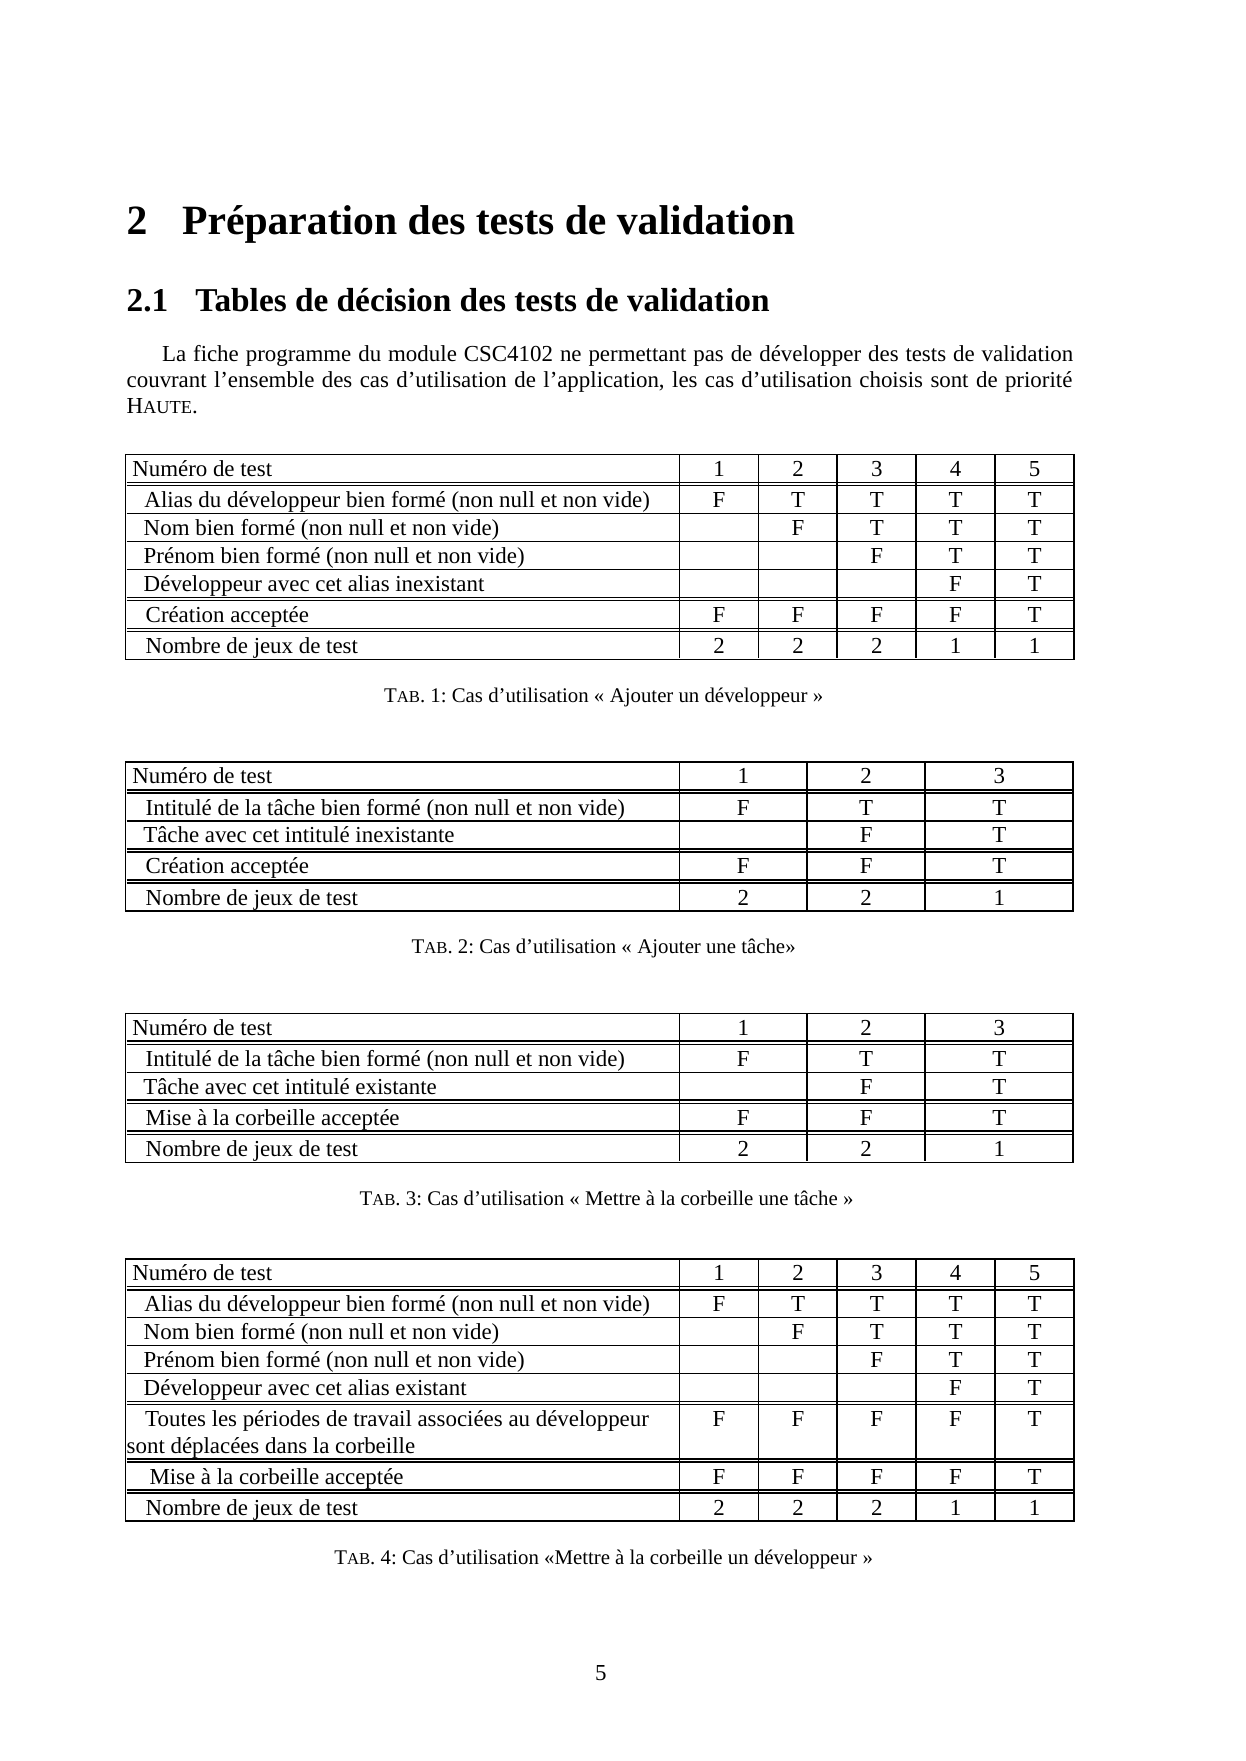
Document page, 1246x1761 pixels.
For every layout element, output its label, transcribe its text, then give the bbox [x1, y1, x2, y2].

table_cell Mise à la corbeille acceptée [126, 1104, 679, 1130]
table_cell [680, 1318, 758, 1345]
table_cell F [838, 1346, 915, 1373]
table_cell T [926, 822, 1072, 848]
table_cell Nombre de jeux de test [126, 883, 679, 910]
table_cell T [926, 794, 1072, 820]
table_cell F [680, 601, 758, 627]
table_header 3 [838, 1260, 915, 1286]
table_cell T [759, 486, 836, 513]
table_cell T [838, 1318, 915, 1345]
table_cell T [996, 1374, 1073, 1401]
table_cell T [808, 1045, 924, 1071]
table_cell [680, 1346, 758, 1373]
table_header 2 [759, 455, 836, 482]
table_cell T [926, 1045, 1072, 1071]
text La fiche programme du module CSC4102 ne permettant pas de développer des tests de validation couvrant l’ensemble des cas d’utilisation de l’application, les cas d’utilisation choisis sont de priorité Haute. [126, 340, 1075, 419]
table_cell Création acceptée [126, 601, 679, 627]
table_cell Intitulé de la tâche bien formé (non null et non vide) [126, 793, 679, 820]
text Tab. 3: Cas d’utilisation « Mettre à la corbeille une tâche » [126, 1184, 1075, 1210]
table_cell T [996, 1291, 1073, 1317]
text Tab. 4: Cas d’utilisation «Mettre à la corbeille un développeur » [126, 1543, 1075, 1569]
table_cell Nom bien formé (non null et non vide) [126, 1318, 679, 1345]
table_cell T [838, 1291, 915, 1317]
table_cell T [996, 486, 1073, 513]
table_cell F [808, 853, 924, 879]
table_cell Nombre de jeux de test [126, 1493, 679, 1520]
table_cell T [996, 1405, 1073, 1458]
table_cell T [917, 542, 994, 568]
table_cell [759, 1374, 836, 1401]
table_cell [680, 1374, 758, 1401]
table_cell F [680, 1045, 806, 1071]
table_cell F [759, 1405, 836, 1458]
table_cell F [917, 1405, 994, 1458]
table_header 3 [926, 1014, 1072, 1040]
table_header 3 [926, 763, 1072, 789]
table_cell [759, 542, 836, 568]
table_header Numéro de test [126, 1014, 679, 1040]
table_cell T [926, 853, 1072, 879]
table_cell Prénom bien formé (non null et non vide) [126, 542, 679, 568]
table_header 3 [838, 455, 915, 482]
table_cell T [996, 1318, 1073, 1345]
table_cell Développeur avec cet alias existant [126, 1374, 679, 1401]
table_cell 2 [680, 884, 806, 910]
table_cell F [917, 1463, 994, 1489]
table_header 5 [996, 1260, 1073, 1286]
table_cell F [759, 514, 836, 541]
table_cell 1 [917, 1494, 994, 1520]
table_header 1 [680, 1014, 806, 1040]
table_cell T [917, 1291, 994, 1317]
table_cell [838, 1374, 915, 1401]
table_cell F [680, 1463, 758, 1489]
table_cell T [996, 570, 1073, 596]
table_header 2 [808, 763, 924, 789]
table_cell F [680, 486, 758, 513]
table_cell [680, 1073, 806, 1099]
table_cell Toutes les périodes de travail associées au développeur sont déplacées dans la corbeille [126, 1405, 679, 1458]
table_cell F [838, 542, 915, 568]
table_cell T [996, 542, 1073, 568]
table_cell 1 [917, 632, 994, 658]
table_cell [680, 542, 758, 568]
table_cell T [759, 1291, 836, 1317]
table_cell F [680, 1291, 758, 1317]
table_cell Développeur avec cet alias inexistant [126, 570, 679, 596]
table_cell [759, 570, 836, 596]
table_cell Intitulé de la tâche bien formé (non null et non vide) [126, 1045, 679, 1071]
table_cell 2 [808, 1135, 924, 1161]
table_header Numéro de test [126, 1260, 679, 1286]
table_cell T [926, 1073, 1072, 1099]
table_cell 1 [926, 884, 1072, 910]
table_header Numéro de test [126, 763, 679, 789]
table_cell [680, 570, 758, 596]
subtitle 2.1 Tables de décision des tests de validation [126, 281, 1075, 319]
table_cell T [996, 514, 1073, 541]
table_cell [680, 514, 758, 541]
table_cell F [808, 1073, 924, 1099]
table_header 1 [680, 763, 806, 789]
table_cell Prénom bien formé (non null et non vide) [126, 1346, 679, 1373]
table_cell Tâche avec cet intitulé existante [126, 1073, 679, 1099]
table_cell T [917, 514, 994, 541]
text Tab. 2: Cas d’utilisation « Ajouter une tâche» [126, 933, 1075, 959]
table_header 5 [996, 455, 1073, 482]
table_header 4 [917, 1260, 994, 1286]
table_cell T [838, 514, 915, 541]
table_cell 2 [808, 884, 924, 910]
table_cell Mise à la corbeille acceptée [126, 1462, 679, 1489]
table_header 1 [680, 1260, 758, 1286]
table_cell Alias du développeur bien formé (non null et non vide) [126, 1290, 679, 1317]
table_cell F [838, 1405, 915, 1458]
table_cell 2 [680, 1494, 758, 1520]
table_cell F [917, 601, 994, 627]
table_cell Nom bien formé (non null et non vide) [126, 514, 679, 541]
table_cell T [996, 1463, 1073, 1489]
table_cell T [917, 1346, 994, 1373]
table_cell F [838, 1463, 915, 1489]
table_cell Nombre de jeux de test [126, 1135, 679, 1161]
table_cell F [759, 1463, 836, 1489]
table_cell T [917, 486, 994, 513]
table_cell F [808, 822, 924, 848]
table_header 4 [917, 455, 994, 482]
table_cell T [808, 794, 924, 820]
table_cell F [917, 1374, 994, 1401]
table_cell F [680, 1104, 806, 1130]
table_cell F [917, 570, 994, 596]
table_cell 2 [759, 1494, 836, 1520]
table_cell F [838, 601, 915, 627]
table_cell 2 [680, 632, 758, 658]
table_cell F [759, 1318, 836, 1345]
table_cell F [680, 794, 806, 820]
table_cell F [759, 601, 836, 627]
table_cell 1 [996, 1494, 1073, 1520]
text Tab. 1: Cas d’utilisation « Ajouter un développeur » [126, 681, 1075, 707]
table_cell T [917, 1318, 994, 1345]
table_cell F [680, 1405, 758, 1458]
table_header 2 [808, 1014, 924, 1040]
table_cell 2 [838, 632, 915, 658]
table_cell F [680, 853, 806, 879]
table_cell T [996, 1346, 1073, 1373]
table_cell T [926, 1104, 1072, 1130]
table_cell Alias du développeur bien formé (non null et non vide) [126, 486, 679, 513]
table_cell 1 [926, 1135, 1072, 1161]
subtitle 2 Préparation des tests de validation [126, 195, 1075, 243]
table_cell 2 [759, 632, 836, 658]
table_cell [680, 822, 806, 848]
table_cell Nombre de jeux de test [126, 632, 679, 658]
table_cell 2 [838, 1494, 915, 1520]
table_cell 1 [996, 632, 1073, 658]
table_cell T [838, 486, 915, 513]
table_cell 2 [680, 1135, 806, 1161]
table_cell Création acceptée [126, 852, 679, 879]
table_header Numéro de test [126, 455, 679, 482]
table_cell [838, 570, 915, 596]
table_cell T [996, 601, 1073, 627]
table_header 2 [759, 1260, 836, 1286]
table_header 1 [680, 455, 758, 482]
table_cell Tâche avec cet intitulé inexistante [126, 821, 679, 848]
table_cell F [808, 1104, 924, 1130]
table_cell [759, 1346, 836, 1373]
